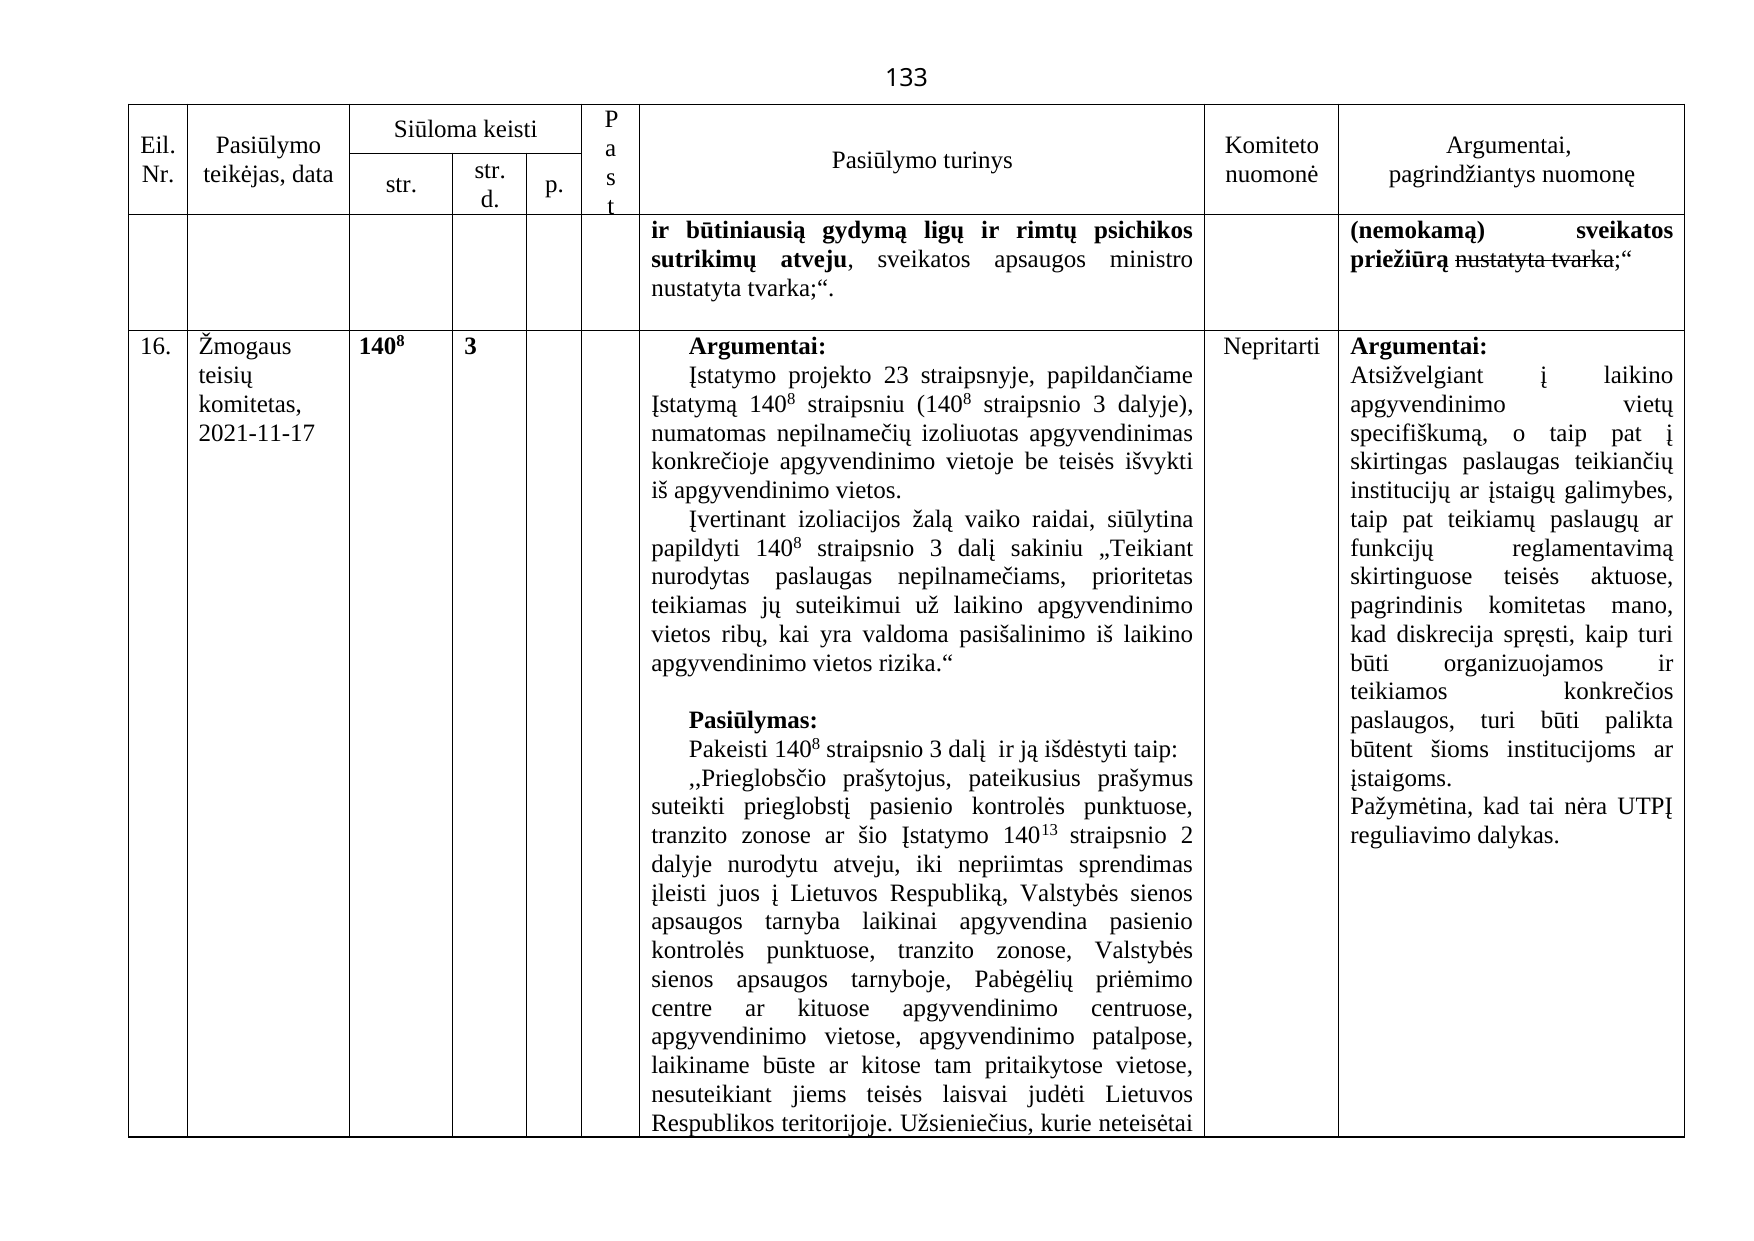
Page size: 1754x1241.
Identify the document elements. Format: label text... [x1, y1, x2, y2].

table_cell 16. [129, 331, 187, 1136]
table_cell 1408 [350, 331, 452, 1136]
table_header Komiteto nuomonė [1205, 105, 1338, 214]
table_header Eil. Nr. [129, 105, 187, 214]
table_cell p. [527, 154, 581, 214]
table_header Pasiūlymo turinys [640, 105, 1204, 214]
table_cell [582, 215, 639, 330]
table_cell 3 [453, 331, 526, 1136]
table_cell Argumentai: Atsižvelgiant į laikino apgyvendinimo vietų specifiškumą, o taip pat į skirtingas paslaugas teikiančių institucijų ar įstaigų galimybes, taip pat teikiamų paslaugų ar funkcijų reglamentavimą skirtinguose teisės aktuose, pagrindinis komitetas mano, kad diskrecija spręsti, kaip turi būti organizuojamos ir teikiamos konkrečios paslaugos, turi būti palikta būtent šioms institucijoms ar įstaigoms. Pažymėtina, kad tai nėra UTPĮ reguliavimo dalykas. [1339, 331, 1684, 1136]
table_cell (nemokamą) sveikatos priežiūrą nustatyta tvarka;“ [1339, 215, 1684, 330]
table_cell [527, 215, 581, 330]
table_cell Žmogaus teisių komitetas, 2021-11-17 [188, 331, 349, 1136]
table_cell [582, 331, 639, 1136]
table_header Siūloma keisti [350, 105, 581, 153]
table_header Argumentai, pagrindžiantys nuomonę [1339, 105, 1684, 214]
table_header Pastabos [582, 105, 639, 214]
table_cell str. [350, 154, 452, 214]
table_cell str. d. [453, 154, 526, 214]
table_cell [350, 215, 452, 330]
table_cell [527, 331, 581, 1136]
table_cell ir būtiniausią gydymą ligų ir rimtų psichikos sutrikimų atveju, sveikatos apsaugos ministro nustatyta tvarka;“. [640, 215, 1204, 330]
table_cell Nepritarti [1205, 331, 1338, 1136]
table_cell [453, 215, 526, 330]
table_cell [188, 215, 349, 330]
table_cell [1205, 215, 1338, 330]
table_cell [129, 215, 187, 330]
table_header Pasiūlymo teikėjas, data [188, 105, 349, 214]
table_cell Argumentai: Įstatymo projekto 23 straipsnyje, papildančiame Įstatymą 1408 straipsniu (1408 straipsnio 3 dalyje), numatomas nepilnamečių izoliuotas apgyvendinimas konkrečioje apgyvendinimo vietoje be teisės išvykti iš apgyvendinimo vietos. Įvertinant izoliacijos žalą vaiko raidai, siūlytina papildyti 1408 straipsnio 3 dalį sakiniu „Teikiant nurodytas paslaugas nepilnamečiams, prioritetas teikiamas jų suteikimui už laikino apgyvendinimo vietos ribų, kai yra valdoma pasišalinimo iš laikino apgyvendinimo vietos rizika.“ Pasiūlymas: Pakeisti 1408 straipsnio 3 dalį ir ją išdėstyti taip: ,,Prieglobsčio prašytojus, pateikusius prašymus suteikti prieglobstį pasienio kontrolės punktuose, tranzito zonose ar šio Įstatymo 14013 straipsnio 2 dalyje nurodytu atveju, iki nepriimtas sprendimas įleisti juos į Lietuvos Respubliką, Valstybės sienos apsaugos tarnyba laikinai apgyvendina pasienio kontrolės punktuose, tranzito zonose, Valstybės sienos apsaugos tarnyboje, Pabėgėlių priėmimo centre ar kituose apgyvendinimo centruose, apgyvendinimo vietose, apgyvendinimo patalpose, laikiname būste ar kitose tam pritaikytose vietose, nesuteikiant jiems teisės laisvai judėti Lietuvos Respublikos teritorijoje. Užsieniečius, kurie neteisėtai [640, 331, 1204, 1136]
